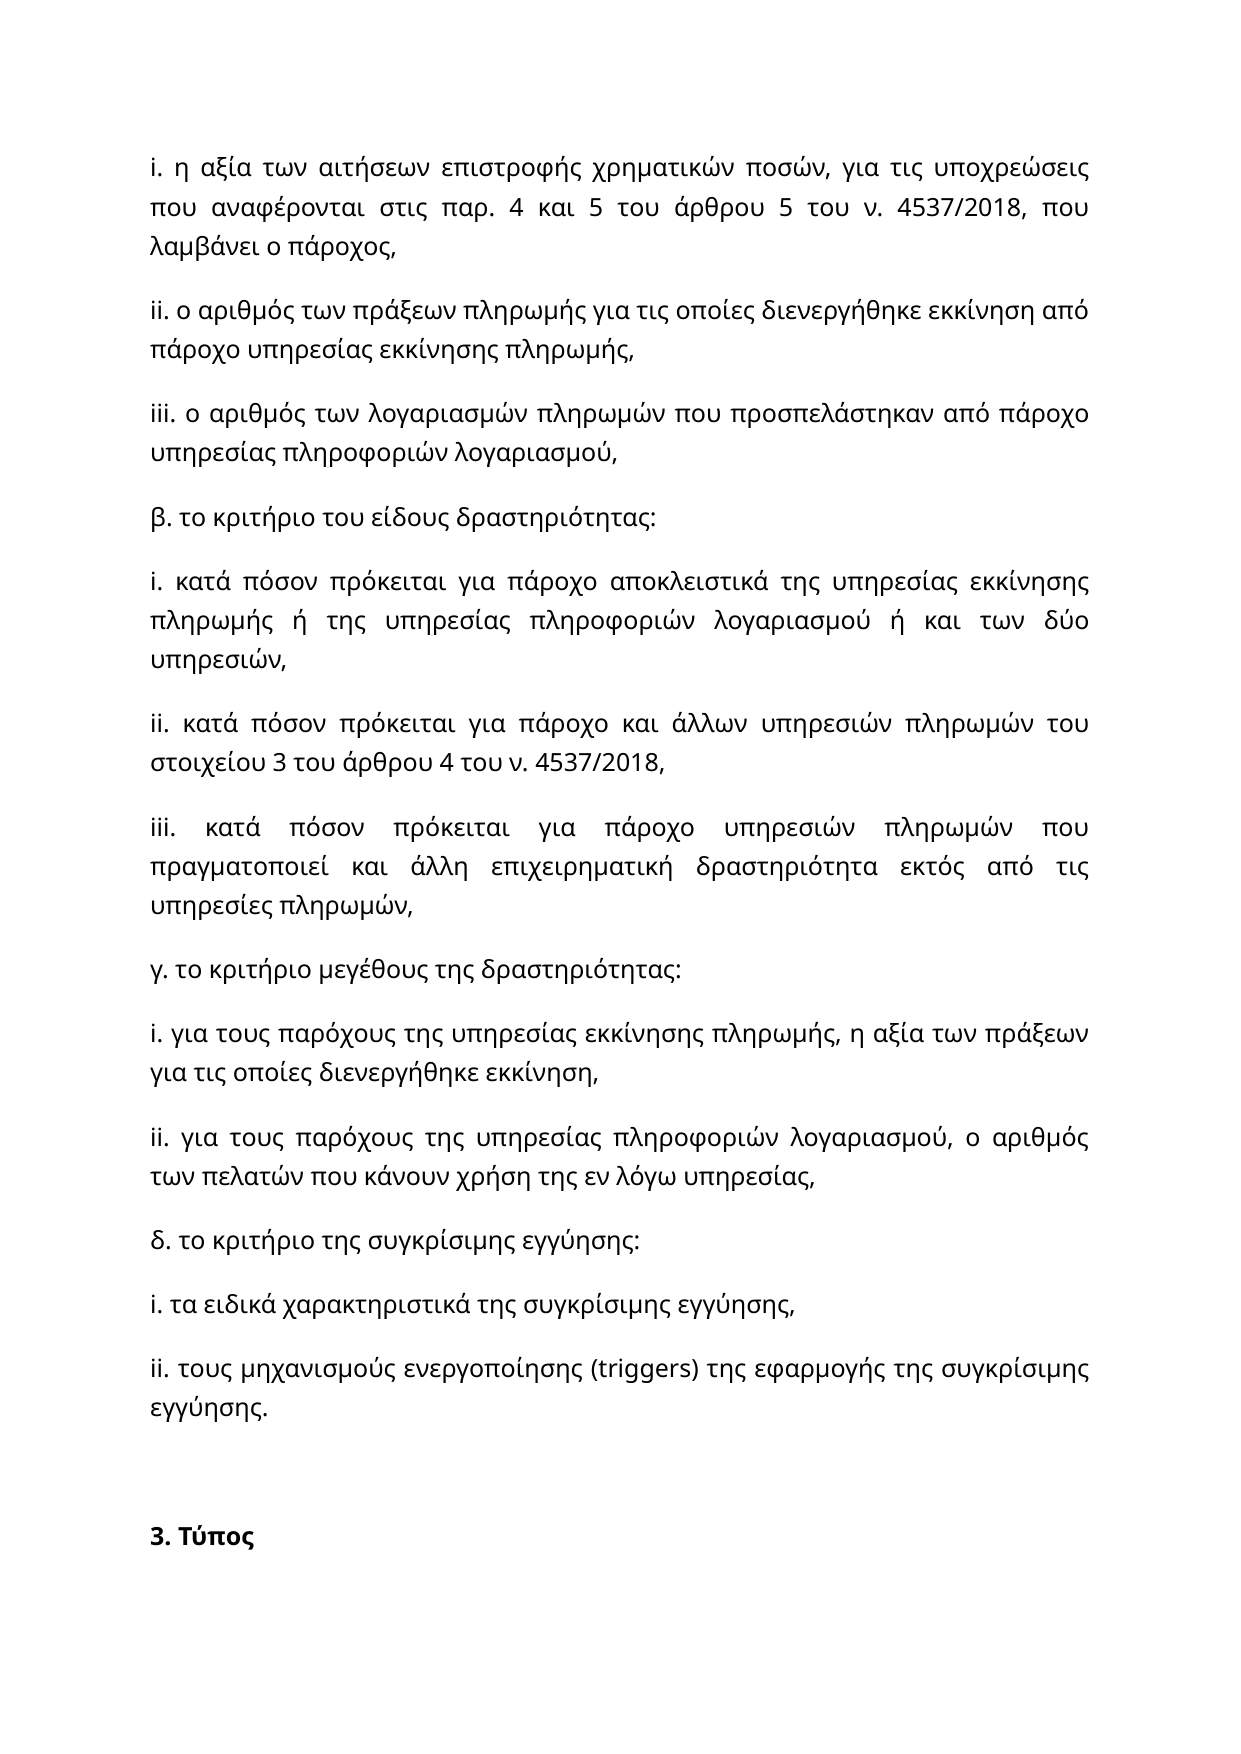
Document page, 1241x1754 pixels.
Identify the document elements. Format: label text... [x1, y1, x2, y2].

text ii. κατά πόσον πρόκειται για πάροχο και άλλων υπηρεσιών πληρωμών του στοιχείου 3 του άρθρου 4 του ν. 4537/2018, [150, 706, 1090, 779]
text i. για τους παρόχους της υπηρεσίας εκκίνησης πληρωμής, η αξία των πράξεων για τις οποίες διενεργήθηκε εκκίνηση, [150, 1016, 1090, 1089]
text ii. τους μηχανισμούς ενεργοποίησης (triggers) της εφαρμογής της συγκρίσιμης εγγύησης. [150, 1351, 1090, 1424]
text i. τα ειδικά χαρακτηριστικά της συγκρίσιμης εγγύησης, [150, 1287, 1090, 1321]
text γ. το κριτήριο μεγέθους της δραστηριότητας: [150, 952, 1090, 986]
text iii. κατά πόσον πρόκειται για πάροχο υπηρεσιών πληρωμών που πραγματοποιεί και άλλη επιχειρηματική δραστηριότητα εκτός από τις υπηρεσίες πληρωμών, [150, 809, 1090, 922]
text δ. το κριτήριο της συγκρίσιμης εγγύησης: [150, 1222, 1090, 1257]
text iii. ο αριθμός των λογαριασμών πληρωμών που προσπελάστηκαν από πάροχο υπηρεσίας πληροφοριών λογαριασμού, [150, 396, 1090, 469]
text 3. Τύπος [150, 1518, 1090, 1552]
text ii. ο αριθμός των πράξεων πληρωμής για τις οποίες διενεργήθηκε εκκίνηση από πάροχο υπηρεσίας εκκίνησης πληρωμής, [150, 292, 1090, 366]
text i. κατά πόσον πρόκειται για πάροχο αποκλειστικά της υπηρεσίας εκκίνησης πληρωμής ή της υπηρεσίας πληροφοριών λογαριασμού ή και των δύο υπηρεσιών, [150, 563, 1090, 676]
text β. το κριτήριο του είδους δραστηριότητας: [150, 499, 1090, 533]
text ii. για τους παρόχους της υπηρεσίας πληροφοριών λογαριασμού, ο αριθμός των πελατών που κάνουν χρήση της εν λόγω υπηρεσίας, [150, 1119, 1090, 1192]
text i. η αξία των αιτήσεων επιστροφής χρηματικών ποσών, για τις υποχρεώσεις που αναφέρονται στις παρ. 4 και 5 του άρθρου 5 του ν. 4537/2018, που λαμβάνει ο πάροχος, [150, 150, 1090, 262]
